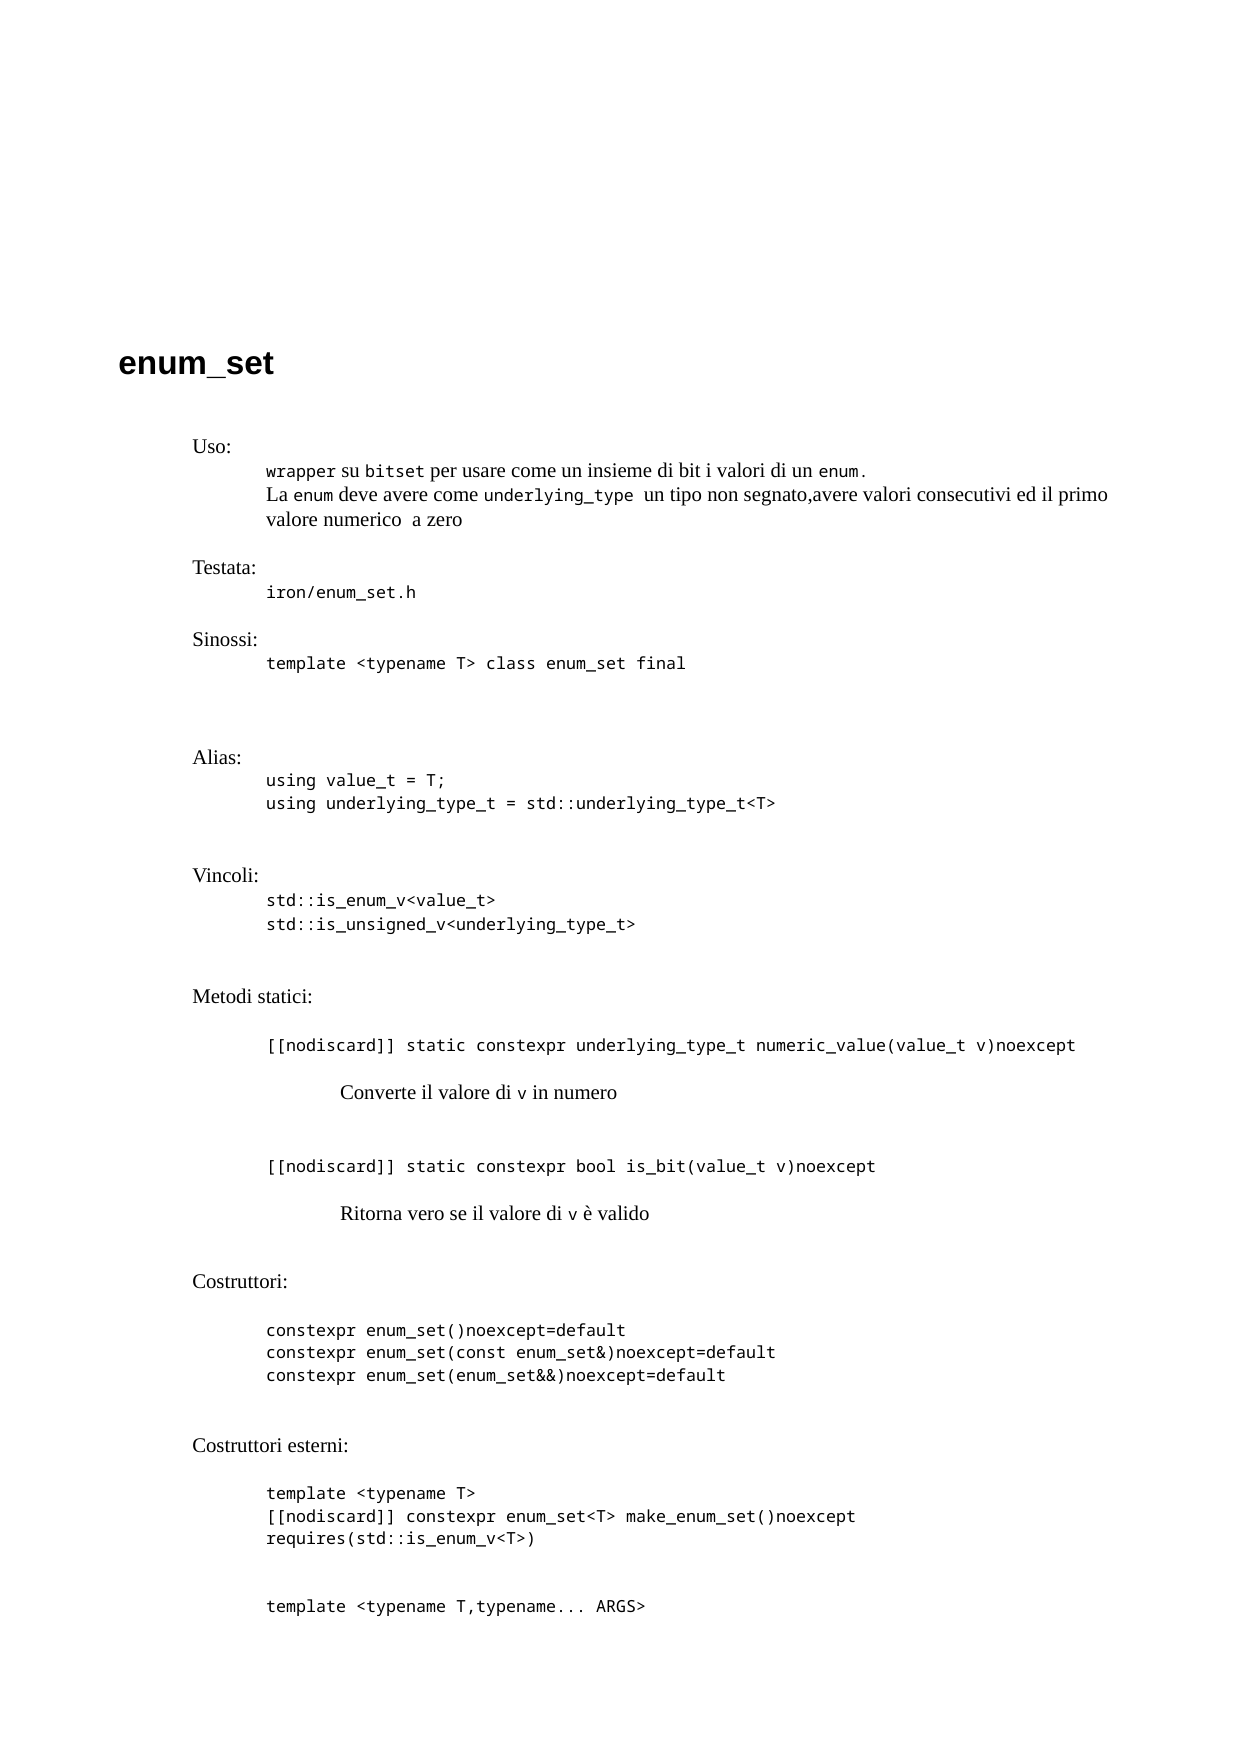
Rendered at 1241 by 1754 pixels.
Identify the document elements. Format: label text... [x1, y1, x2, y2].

text valore numerico a zero [118, 507, 1122, 531]
text using value_t = T; [118, 769, 1122, 792]
text Costruttori: [118, 1269, 1122, 1293]
text template <typename T,typename... ARGS> [118, 1595, 1122, 1618]
text template <typename T> class enum_set final [118, 651, 1122, 674]
text Costruttori esterni: [118, 1433, 1122, 1457]
text constexpr enum_set()noexcept=default [118, 1317, 1122, 1341]
text wrapper su bitset per usare come un insieme di bit i valori di un enum. [118, 458, 1122, 482]
text [[nodiscard]] static constexpr underlying_type_t numeric_value(value_t v)noexcept [118, 1032, 1122, 1056]
text std::is_enum_v<value_t> [118, 887, 1122, 911]
text constexpr enum_set(enum_set&&)noexcept=default [118, 1364, 1122, 1387]
text using underlying_type_t = std::underlying_type_t<T> [118, 792, 1122, 814]
text Converte il valore di v in numero [118, 1080, 1122, 1104]
text La enum deve avere come underlying_type un tipo non segnato,avere valori consecutivi ed il primo [118, 482, 1122, 507]
text Ritorna vero se il valore di v è valido [118, 1201, 1122, 1225]
text template <typename T> [118, 1481, 1122, 1504]
text [[nodiscard]] static constexpr bool is_bit(value_t v)noexcept [118, 1153, 1122, 1177]
text constexpr enum_set(const enum_set&)noexcept=default [118, 1341, 1122, 1364]
text Uso: [118, 434, 1122, 458]
text Metodi statici: [118, 983, 1122, 1008]
text iron/enum_set.h [118, 579, 1122, 603]
text Testata: [118, 555, 1122, 579]
text requires(std::is_enum_v<T>) [118, 1527, 1122, 1549]
text Sinossi: [118, 627, 1122, 651]
text [[nodiscard]] constexpr enum_set<T> make_enum_set()noexcept [118, 1504, 1122, 1527]
text Vincoli: [118, 863, 1122, 887]
text Alias: [118, 745, 1122, 769]
subtitle enum_set [118, 343, 1122, 382]
text std::is_unsigned_v<underlying_type_t> [118, 911, 1122, 935]
